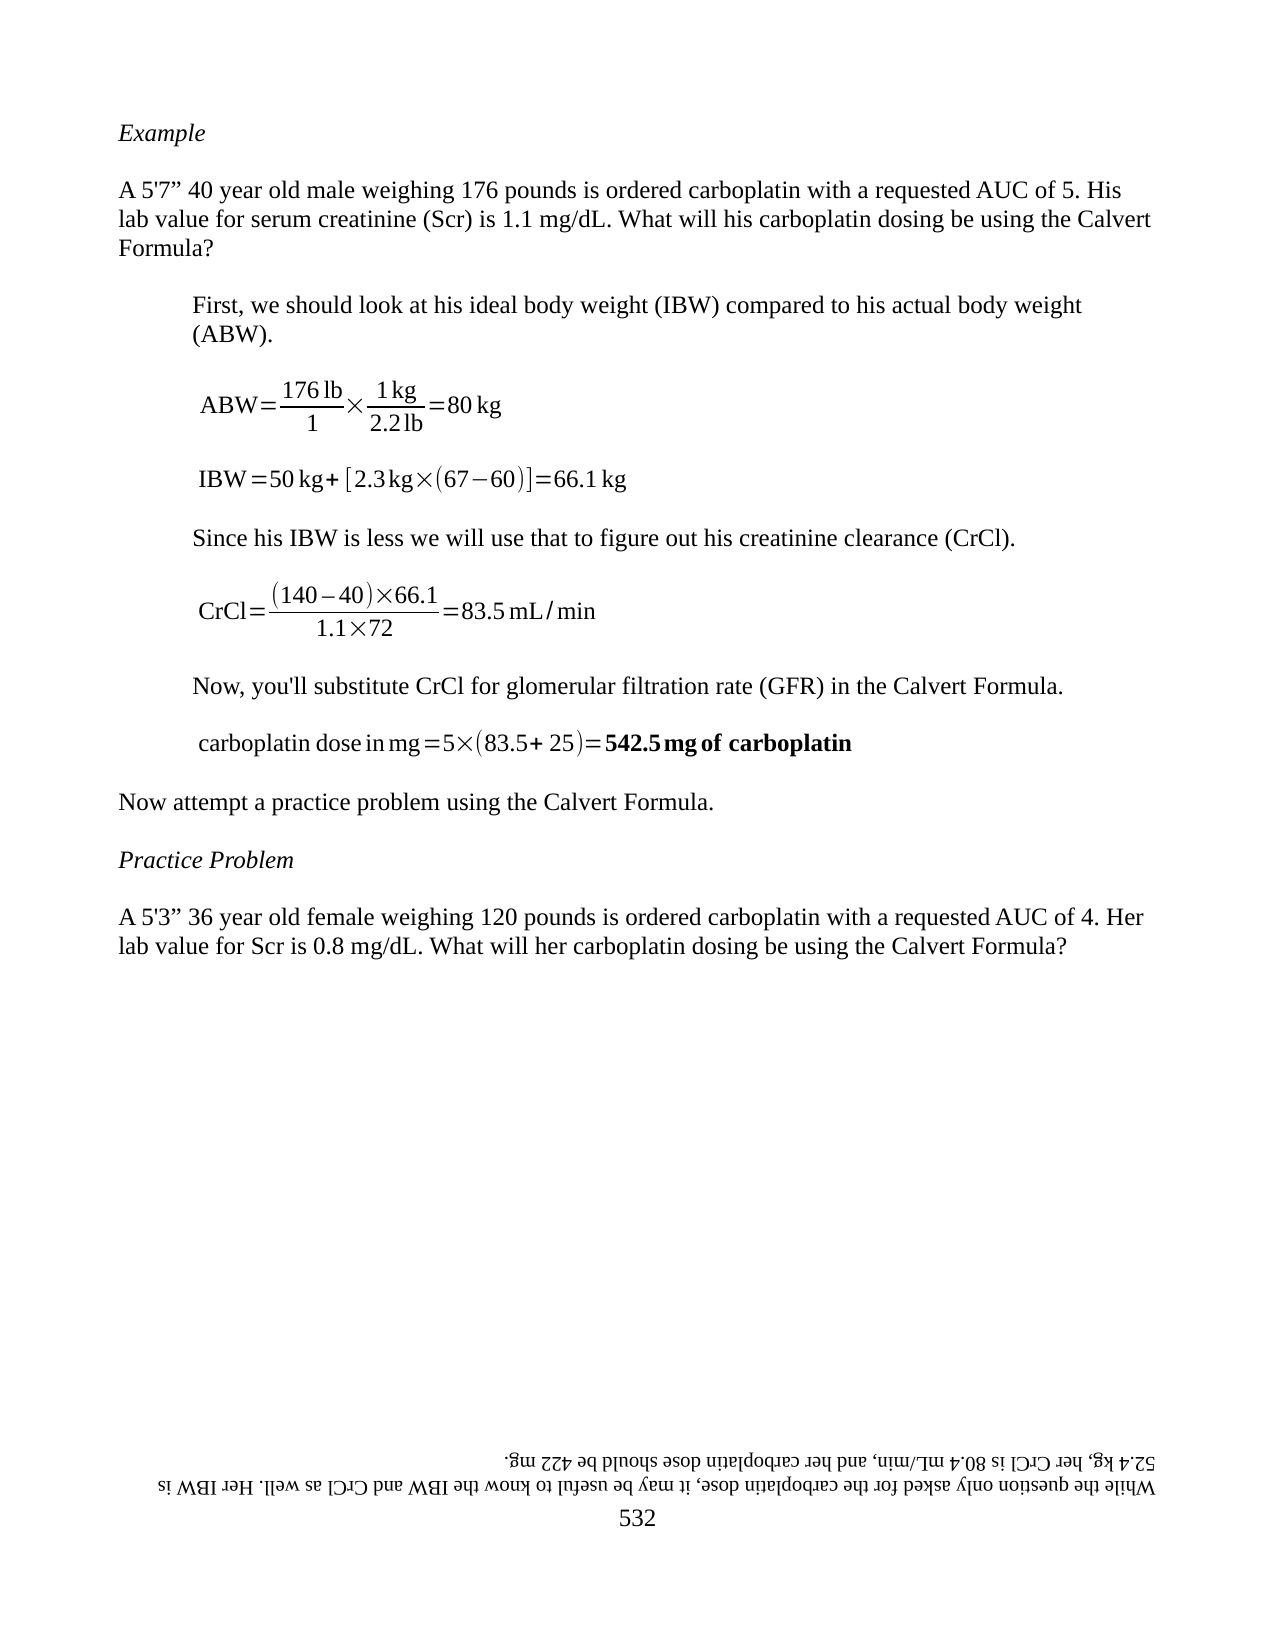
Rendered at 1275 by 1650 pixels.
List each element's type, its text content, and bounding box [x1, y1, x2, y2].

text Now attempt a practice problem using the Calvert Formula. [118, 787, 1157, 816]
text First, we should look at his ideal body weight (IBW) compared to his actual body weight (ABW). [192, 291, 1157, 348]
text Practice Problem [118, 845, 1157, 873]
text Now, you'll substitute CrCl for glomerular filtration rate (GFR) in the Calvert Formula. [192, 671, 1157, 700]
text Since his IBW is less we will use that to figure out his creatinine clearance (CrCl). [192, 523, 1157, 552]
text A 5'3” 36 year old female weighing 120 pounds is ordered carboplatin with a requested AUC of 4. Her lab value for Scr is 0.8 mg/dL. What will her carboplatin dosing be using the Calvert Formula? [118, 902, 1157, 960]
text A 5'7” 40 year old male weighing 176 pounds is ordered carboplatin with a requested AUC of 5. His lab value for serum creatinine (Scr) is 1.1 mg/dL. What will his carboplatin dosing be using the Calvert Formula? [118, 176, 1157, 262]
text Example [118, 118, 1157, 147]
